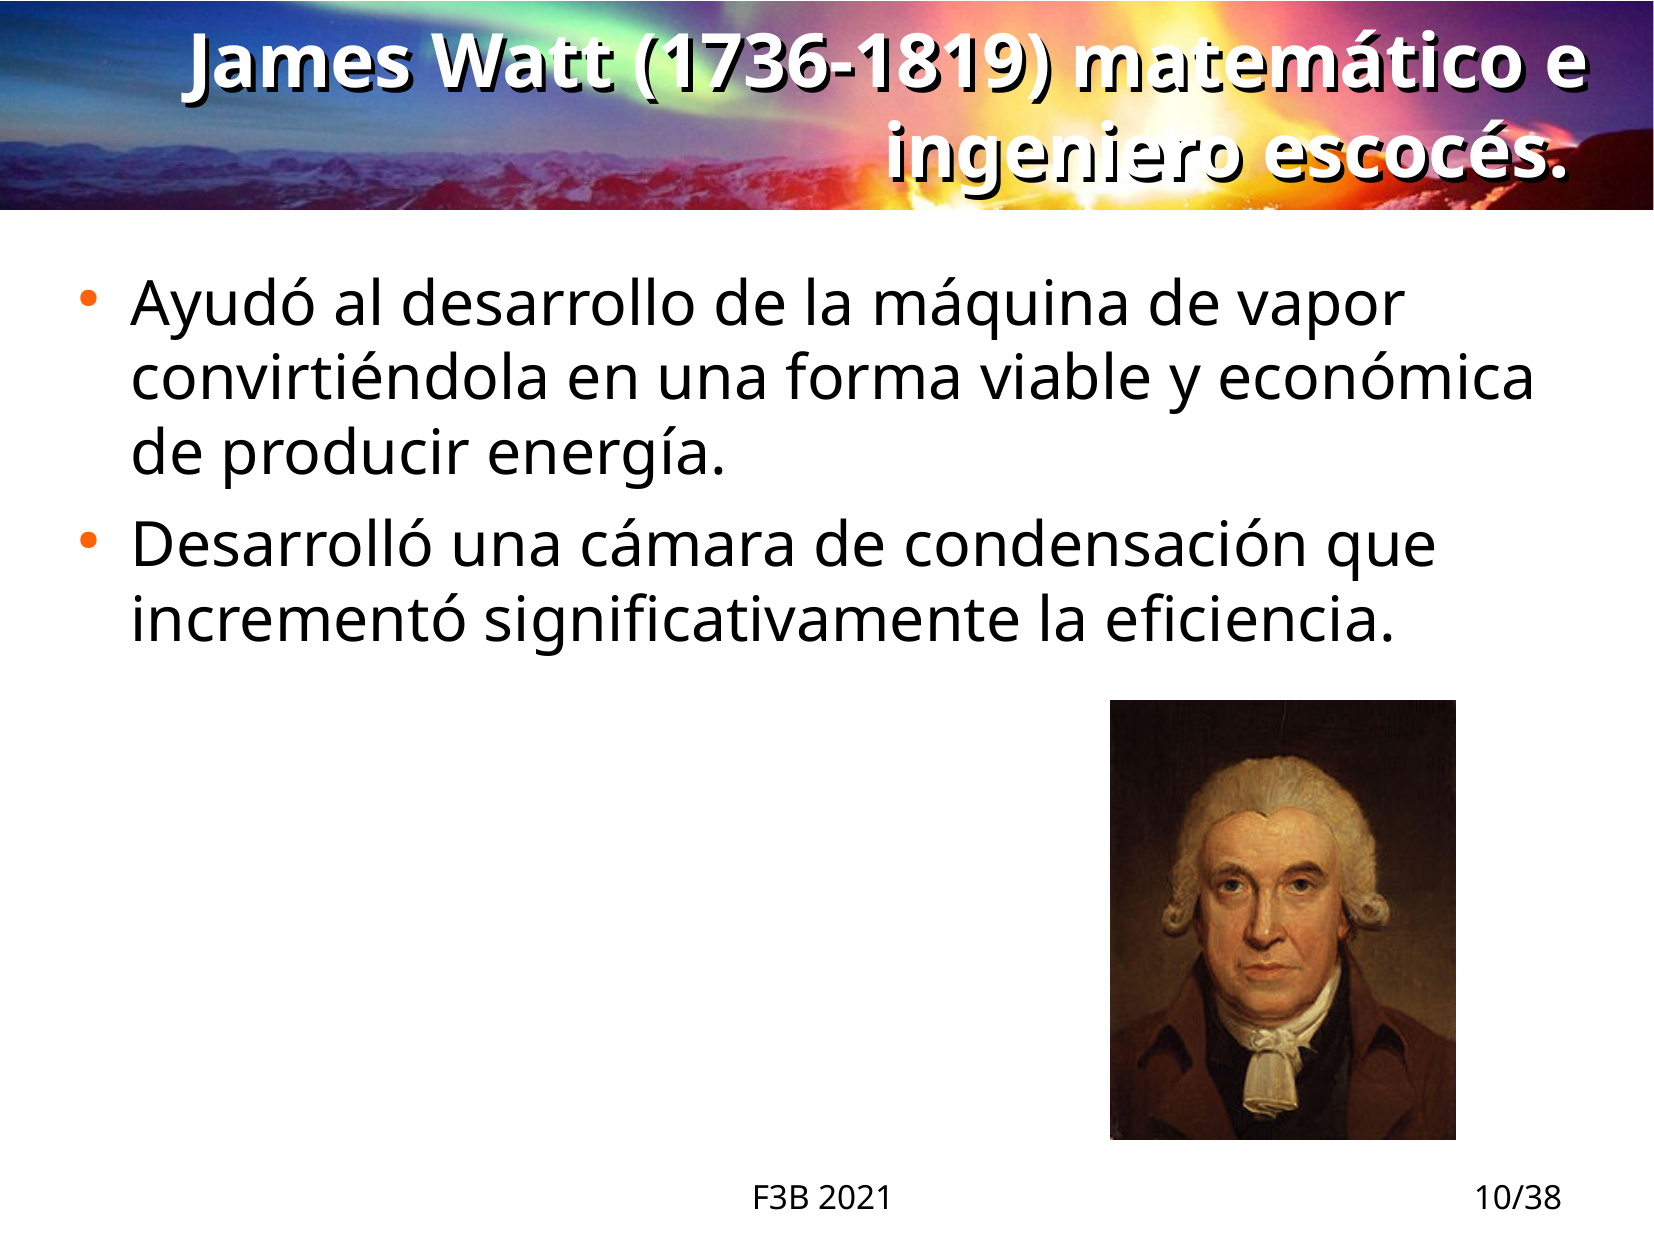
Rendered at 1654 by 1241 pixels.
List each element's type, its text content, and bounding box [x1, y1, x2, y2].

picture [1110, 700, 1456, 1141]
list Ayudó al desarrollo de la máquina de vapor convirtiéndola en una forma viable y económica de producir energía. Desarrolló una cámara de condensación que incrementó significativamente la eficiencia. [45, 255, 1606, 1156]
title James Watt (1736-1819) matemático e ingeniero escocés. [45, 5, 1606, 201]
picture [0, 1, 1654, 210]
